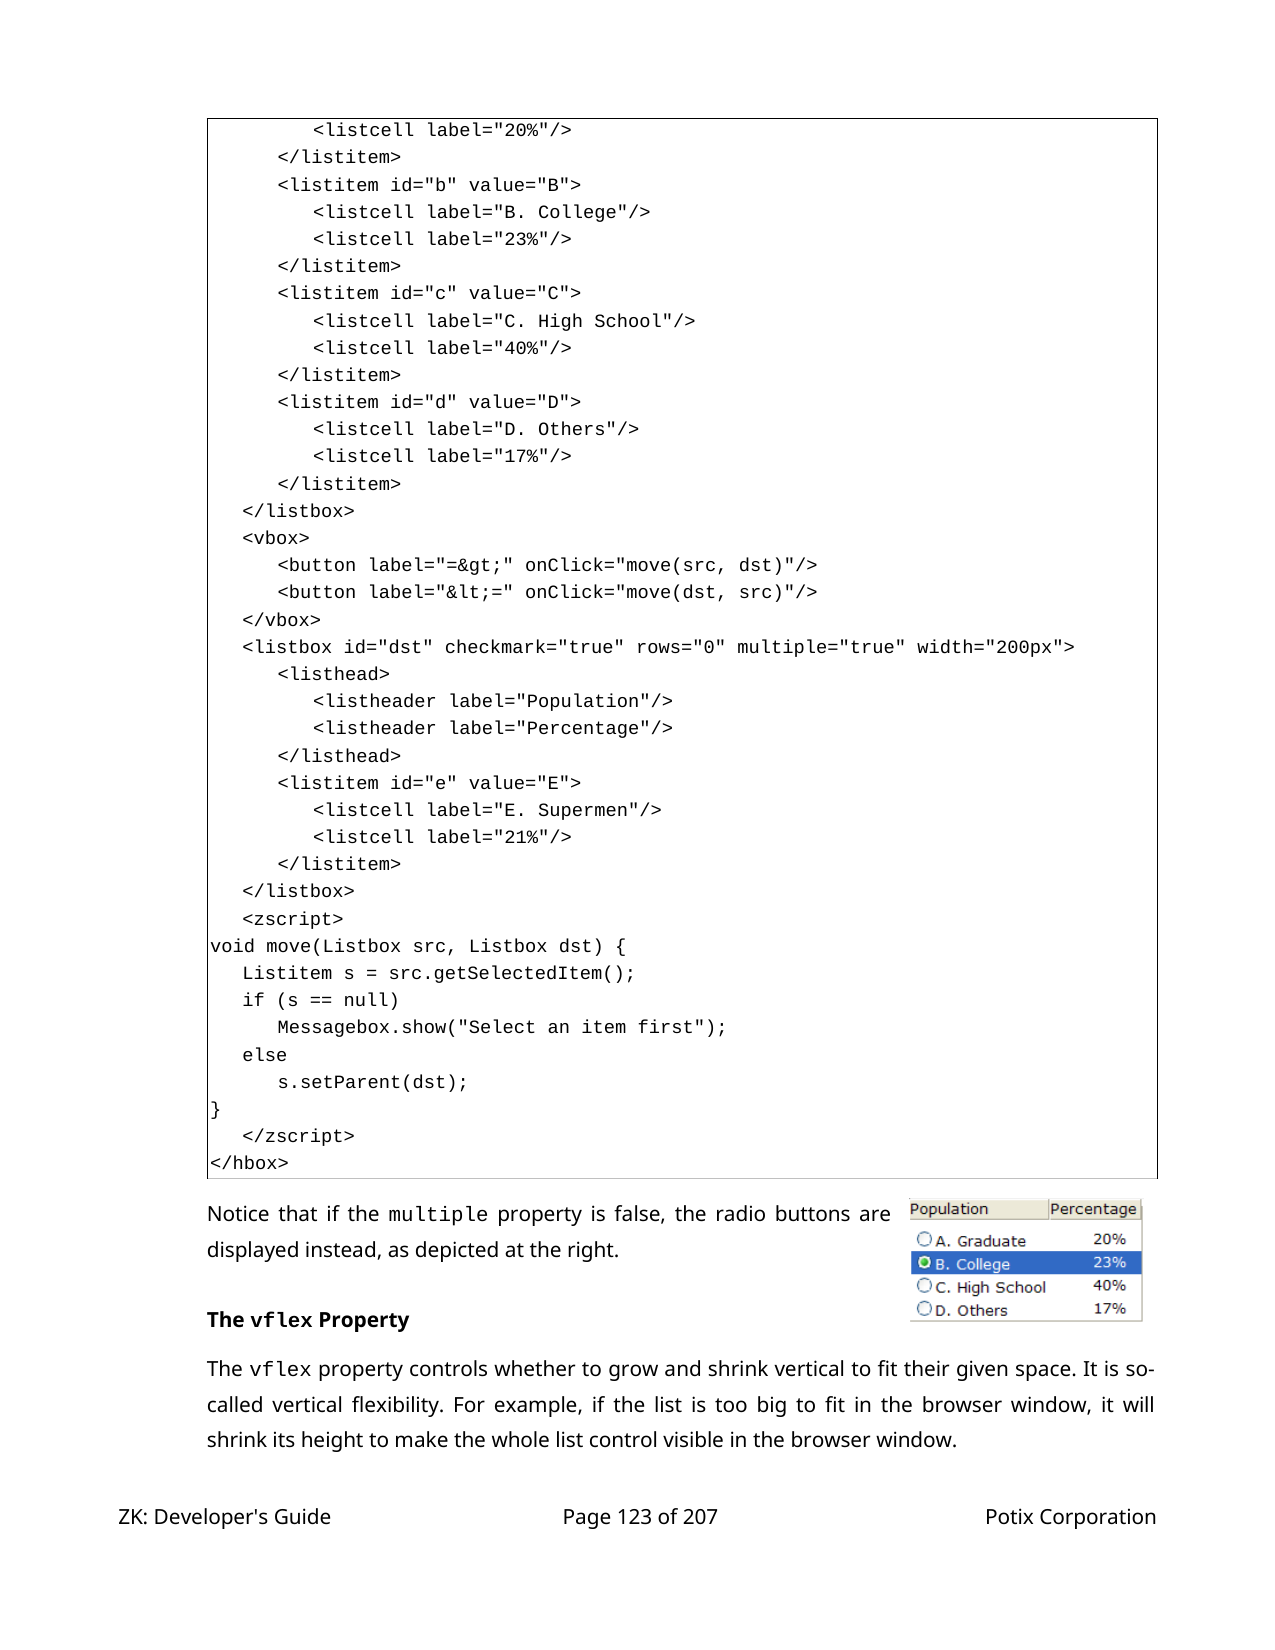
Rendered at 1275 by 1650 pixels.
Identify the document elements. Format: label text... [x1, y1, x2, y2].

text s.setParent(dst); [208, 1070, 1157, 1094]
text <listhead> [208, 662, 1157, 686]
text <button label="=&gt;" onClick="move(src, dst)"/> [208, 553, 1157, 577]
text <listcell label="20%"/> [208, 119, 1157, 142]
text </listbox> [208, 499, 1157, 523]
text <zscript> [208, 907, 1157, 931]
text } [208, 1097, 1157, 1121]
text <listcell label="E. Supermen"/> [208, 798, 1157, 822]
text </zscript> [208, 1124, 1157, 1148]
text if (s == null) [208, 988, 1157, 1012]
text </listhead> [208, 743, 1157, 768]
text <vbox> [208, 526, 1157, 550]
text <listitem id="b" value="B"> [208, 172, 1157, 197]
text <listcell label="21%"/> [208, 825, 1157, 849]
text The vflex property controls whether to grow and shrink vertical to fit their given space. It is so-called vertical flexibility. For example, if the list is too big to fit in the browser window, it will shrink its height to make the whole list control visible in the browser window. [207, 1354, 1157, 1453]
text <listitem id="c" value="C"> [208, 281, 1157, 306]
text <listitem id="e" value="E"> [208, 771, 1157, 795]
text void move(Listbox src, Listbox dst) { [208, 934, 1157, 958]
text <listheader label="Percentage"/> [208, 716, 1157, 741]
text <button label="&lt;=" onClick="move(dst, src)"/> [208, 580, 1157, 604]
text <listcell label="23%"/> [208, 227, 1157, 251]
text <listcell label="17%"/> [208, 444, 1157, 469]
text </listitem> [208, 363, 1157, 387]
text <listcell label="D. Others"/> [208, 417, 1157, 441]
text <listcell label="40%"/> [208, 336, 1157, 360]
text <listcell label="C. High School"/> [208, 308, 1157, 333]
text </listitem> [208, 852, 1157, 876]
text </vbox> [208, 607, 1157, 632]
text Notice that if the multiple property is false, the radio buttons are displayed instead, as depicted at the right. [207, 1199, 909, 1263]
text <listcell label="B. College"/> [208, 200, 1157, 224]
text Listitem s = src.getSelectedItem(); [208, 961, 1157, 985]
text </hbox> [208, 1151, 1157, 1178]
picture [909, 1198, 1144, 1324]
text </listitem> [208, 472, 1157, 496]
text else [208, 1042, 1157, 1067]
subtitle The vflex Property [207, 1305, 1157, 1334]
text </listbox> [208, 879, 1157, 904]
text Messagebox.show("Select an item first"); [208, 1015, 1157, 1039]
text </listitem> [208, 254, 1157, 278]
text <listbox id="dst" checkmark="true" rows="0" multiple="true" width="200px"> [208, 635, 1157, 659]
text <listitem id="d" value="D"> [208, 390, 1157, 414]
text </listitem> [208, 145, 1157, 169]
text <listheader label="Population"/> [208, 689, 1157, 713]
